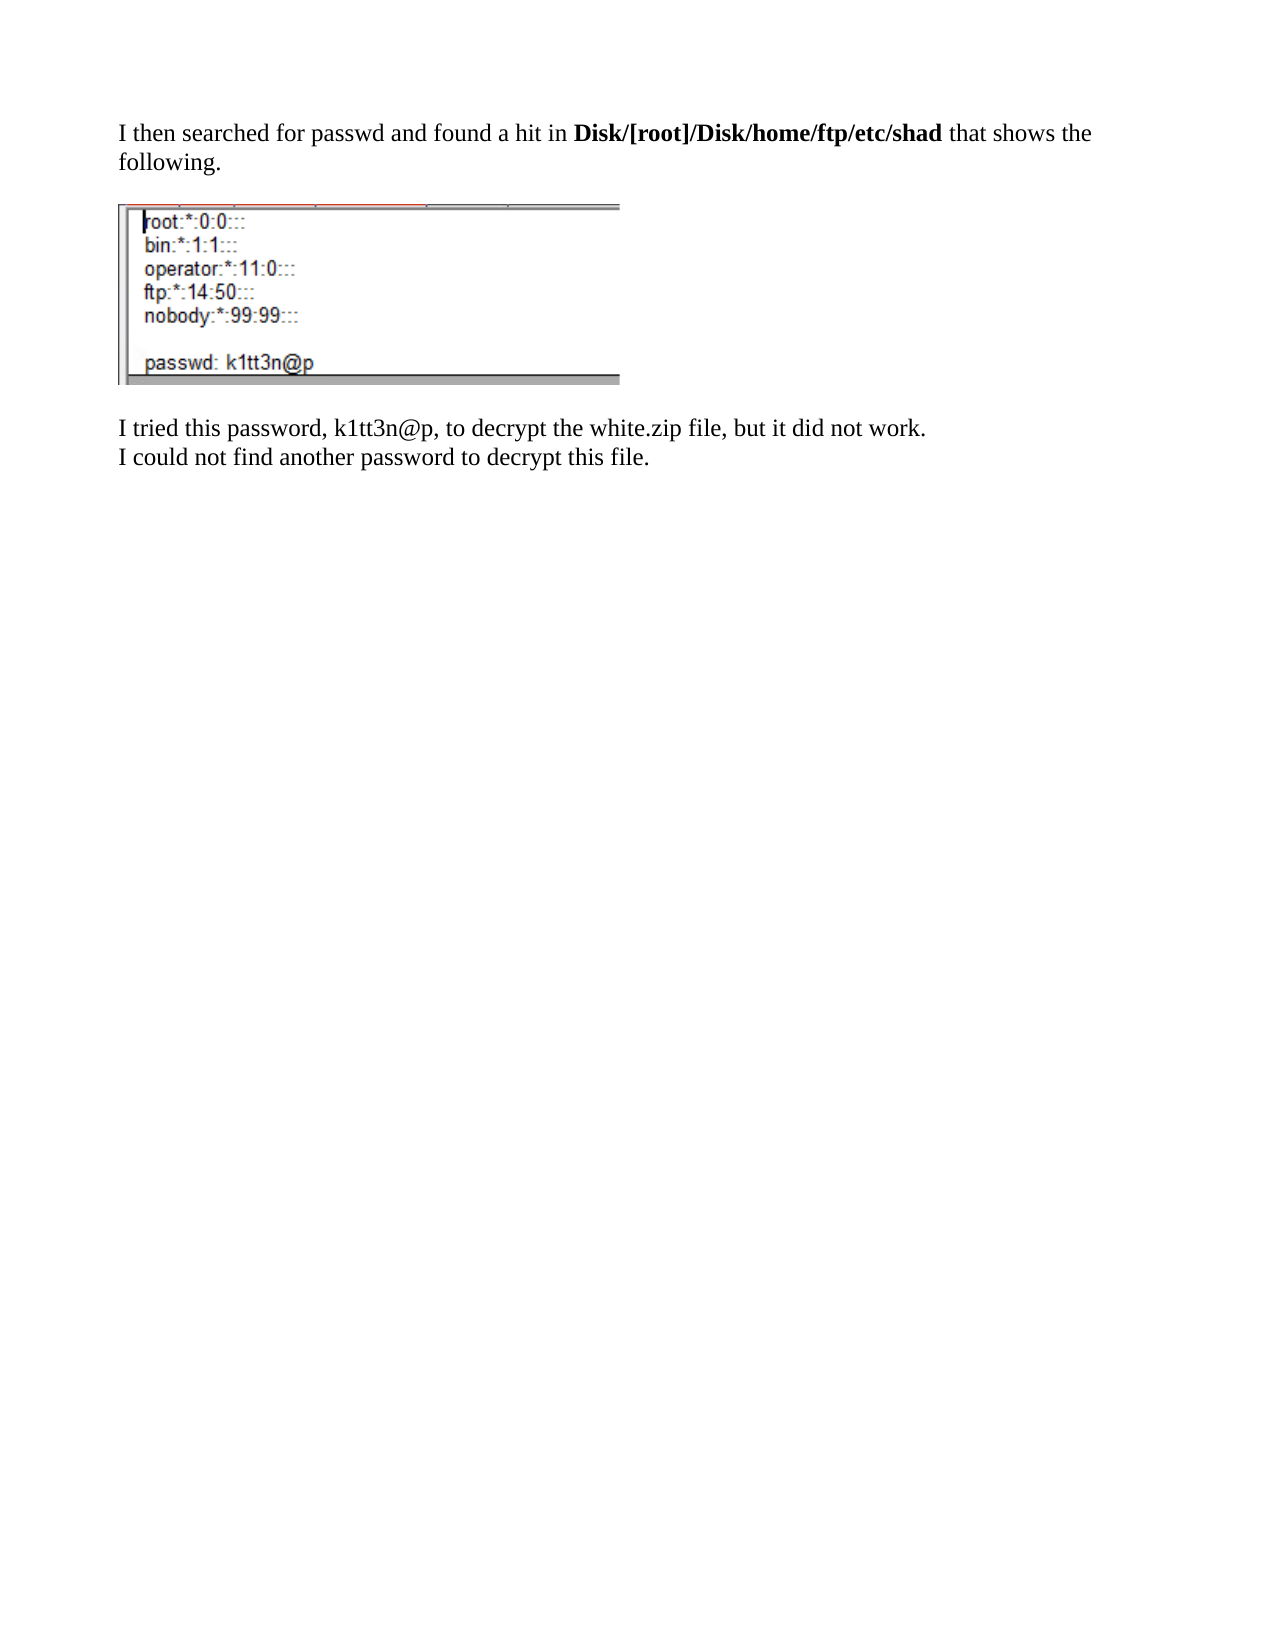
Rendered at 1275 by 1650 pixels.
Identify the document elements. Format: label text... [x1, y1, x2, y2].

picture [118, 204, 620, 385]
text I could not find another password to decrypt this file. [118, 442, 1157, 470]
text I then searched for passwd and found a hit in Disk/[root]/Disk/home/ftp/etc/shad that shows the following. [118, 118, 1157, 176]
text I tried this password, k1tt3n@p, to decrypt the white.zip file, but it did not work. [118, 413, 1157, 442]
